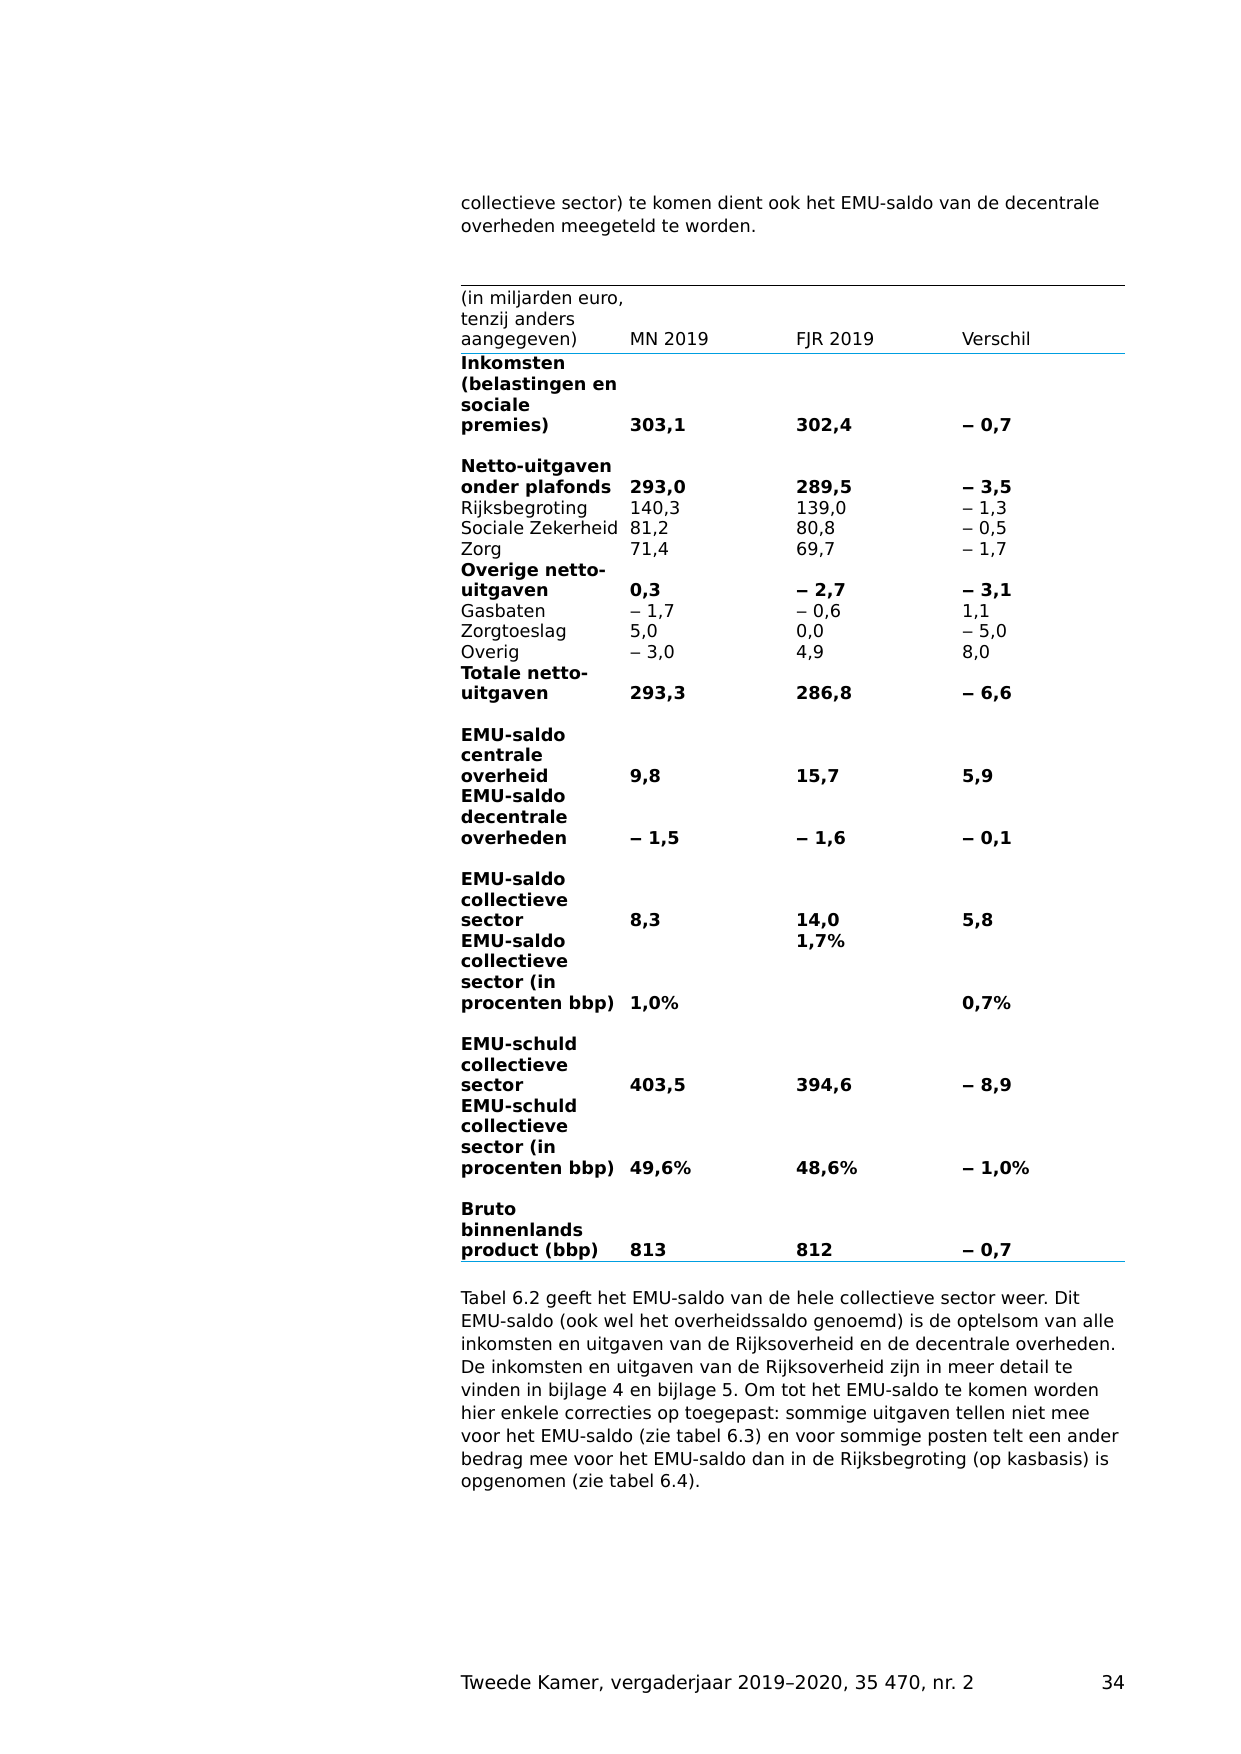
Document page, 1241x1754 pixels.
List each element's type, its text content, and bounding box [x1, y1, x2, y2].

table_cell ‒ 1,0% [959, 1096, 1125, 1178]
table_cell ‒ 5,0 [959, 621, 1125, 642]
table_cell [793, 436, 959, 456]
table_cell [959, 704, 1125, 724]
table_cell ‒ 1,5 [627, 786, 793, 848]
table_cell ‒ 0,6 [793, 601, 959, 621]
table_cell ‒ 6,6 [959, 663, 1125, 704]
table_cell 49,6% [627, 1096, 793, 1178]
table_cell 303,1 [627, 354, 793, 436]
table_cell [627, 848, 793, 869]
text Tabel 6.2 geeft het EMU-saldo van de hele collectieve sector weer. Dit EMU-saldo (ook wel het overheidssaldo genoemd) is de optelsom van alle inkomsten en uitgaven van de Rijksoverheid en de decentrale overheden. De inkomsten en uitgaven van de Rijksoverheid zijn in meer detail te vinden in bijlage 4 en bijlage 5. Om tot het EMU-saldo te komen worden hier enkele correcties op toegepast: sommige uitgaven tellen niet mee voor het EMU-saldo (zie tabel 6.3) en voor sommige posten telt een ander bedrag mee voor het EMU-saldo dan in de Rijksbegroting (op kasbasis) is opgenomen (zie tabel 6.4). [461, 1286, 1125, 1492]
table_cell 15,7 [793, 725, 959, 786]
table_cell Netto-uitgaven onder plafonds [461, 456, 627, 498]
table_cell Rijksbegroting [461, 498, 627, 518]
table_cell 289,5 [793, 456, 959, 498]
table_cell ‒ 3,0 [627, 642, 793, 663]
table_cell 403,5 [627, 1034, 793, 1096]
table_cell ‒ 1,3 [959, 498, 1125, 518]
table_cell Inkomsten (belastingen en sociale premies) [461, 354, 627, 436]
table_cell 69,7 [793, 539, 959, 559]
table_cell [793, 704, 959, 724]
table_cell 812 [793, 1199, 959, 1261]
table_cell EMU-schuld collectieve sector [461, 1034, 627, 1096]
table_cell [461, 436, 627, 456]
table_cell 0,0 [793, 621, 959, 642]
table_cell 813 [627, 1199, 793, 1261]
table_cell EMU-saldo collectieve sector (in procenten bbp) [461, 931, 627, 1013]
table_cell ‒ 3,1 [959, 560, 1125, 601]
table_cell EMU-schuld collectieve sector (in procenten bbp) [461, 1096, 627, 1178]
text collectieve sector) te komen dient ook het EMU-saldo van de decentrale overheden meegeteld te worden. [461, 191, 1125, 237]
table_cell [461, 1178, 627, 1199]
table_cell Verschil [959, 286, 1125, 353]
table_cell [627, 1013, 793, 1034]
table_cell 8,0 [959, 642, 1125, 663]
table_cell 1,7% [793, 931, 959, 1013]
table_cell 80,8 [793, 518, 959, 539]
table_cell [461, 848, 627, 869]
table_cell 4,9 [793, 642, 959, 663]
table_cell 286,8 [793, 663, 959, 704]
table_cell ‒ 0,5 [959, 518, 1125, 539]
table_cell 14,0 [793, 869, 959, 931]
table_cell 1,0% [627, 931, 793, 1013]
table_cell ‒ 1,7 [627, 601, 793, 621]
table_cell 0,7% [959, 931, 1125, 1013]
table_cell [461, 704, 627, 724]
table_cell ‒ 0,7 [959, 1199, 1125, 1261]
table_cell [627, 436, 793, 456]
table_cell (in miljarden euro, tenzij anders aangegeven) [461, 286, 627, 353]
table_cell ‒ 2,7 [793, 560, 959, 601]
table_cell Overig [461, 642, 627, 663]
table_cell 0,3 [627, 560, 793, 601]
table_cell 140,3 [627, 498, 793, 518]
table_cell Bruto binnenlands product (bbp) [461, 1199, 627, 1261]
table_cell Totale netto-uitgaven [461, 663, 627, 704]
table_cell [959, 1013, 1125, 1034]
table_cell [959, 436, 1125, 456]
table_cell 5,8 [959, 869, 1125, 931]
table_cell MN 2019 [627, 286, 793, 353]
table_cell 302,4 [793, 354, 959, 436]
table_cell EMU-saldo collectieve sector [461, 869, 627, 931]
table_cell ‒ 0,7 [959, 354, 1125, 436]
table_cell 71,4 [627, 539, 793, 559]
table_cell [627, 704, 793, 724]
table_cell EMU-saldo decentrale overheden [461, 786, 627, 848]
table_cell 139,0 [793, 498, 959, 518]
table_cell 1,1 [959, 601, 1125, 621]
table_cell 9,8 [627, 725, 793, 786]
table_cell 5,0 [627, 621, 793, 642]
table_cell 293,3 [627, 663, 793, 704]
table_cell [959, 1178, 1125, 1199]
table_cell [793, 848, 959, 869]
table_cell FJR 2019 [793, 286, 959, 353]
table_header Tabel 6.1 Budgettaire kerngegevens [461, 260, 1125, 284]
table_cell 81,2 [627, 518, 793, 539]
table_cell Zorgtoeslag [461, 621, 627, 642]
table_cell ‒ 1,7 [959, 539, 1125, 559]
table_cell Gasbaten [461, 601, 627, 621]
table_cell 394,6 [793, 1034, 959, 1096]
table_cell ‒ 0,1 [959, 786, 1125, 848]
table_cell ‒ 3,5 [959, 456, 1125, 498]
table_cell Sociale Zekerheid [461, 518, 627, 539]
table_cell 5,9 [959, 725, 1125, 786]
table_cell ‒ 8,9 [959, 1034, 1125, 1096]
table_cell ‒ 1,6 [793, 786, 959, 848]
table_cell EMU-saldo centrale overheid [461, 725, 627, 786]
table_cell [793, 1178, 959, 1199]
table_cell [627, 1178, 793, 1199]
table_cell 8,3 [627, 869, 793, 931]
table_cell [793, 1013, 959, 1034]
table_cell Overige netto-uitgaven [461, 560, 627, 601]
table_cell 293,0 [627, 456, 793, 498]
table_cell 48,6% [793, 1096, 959, 1178]
table_cell [461, 1013, 627, 1034]
table_cell [959, 848, 1125, 869]
table_cell Zorg [461, 539, 627, 559]
